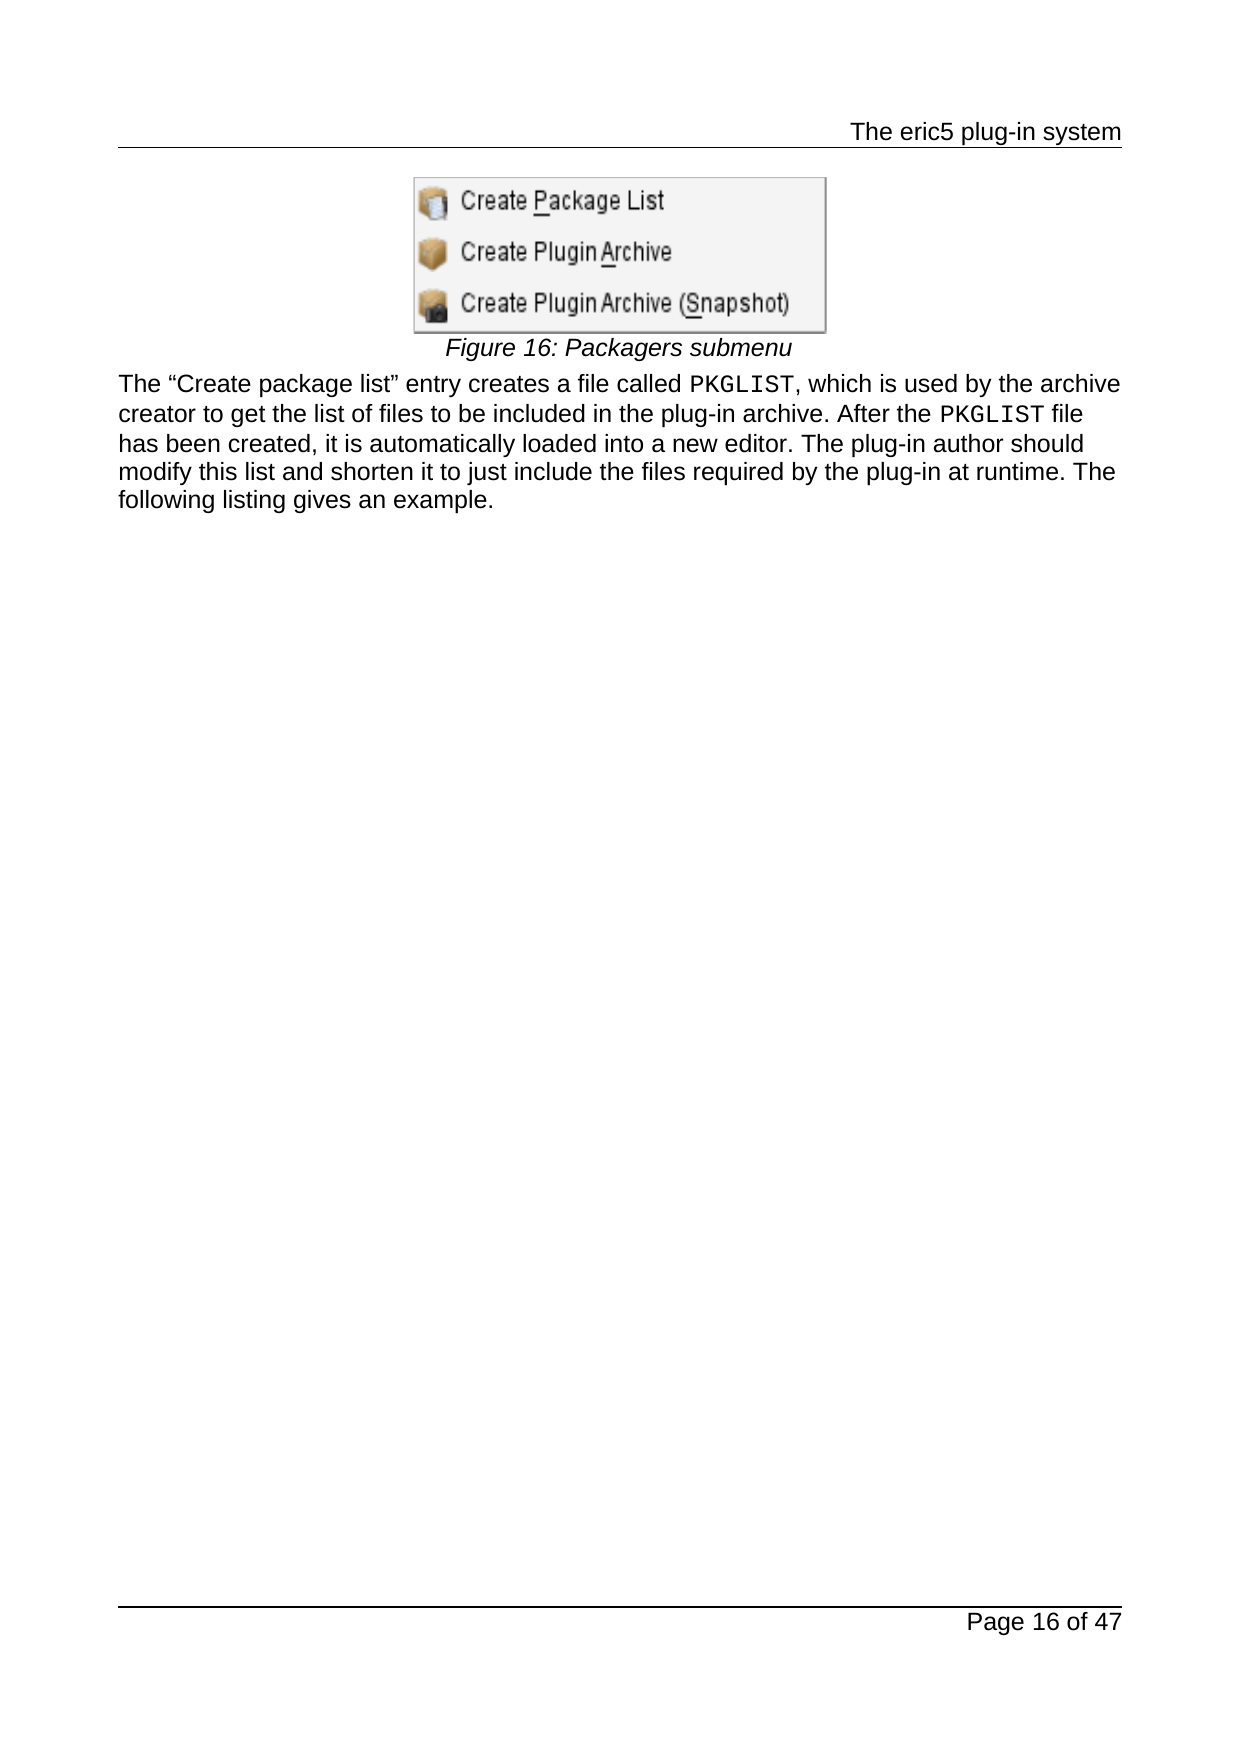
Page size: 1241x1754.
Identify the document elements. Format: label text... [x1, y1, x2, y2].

text Figure 16: Packagers submenu [406, 334, 834, 361]
text The “Create package list” entry creates a file called PKGLIST, which is used by the archive creator to get the list of files to be included in the plug-in archive. After the PKGLIST file has been created, it is automatically loaded into a new editor. The plug-in author should modify this list and shorten it to just include the files required by the plug-in at runtime. The following listing gives an example. [118, 331, 1122, 514]
picture [413, 177, 827, 334]
